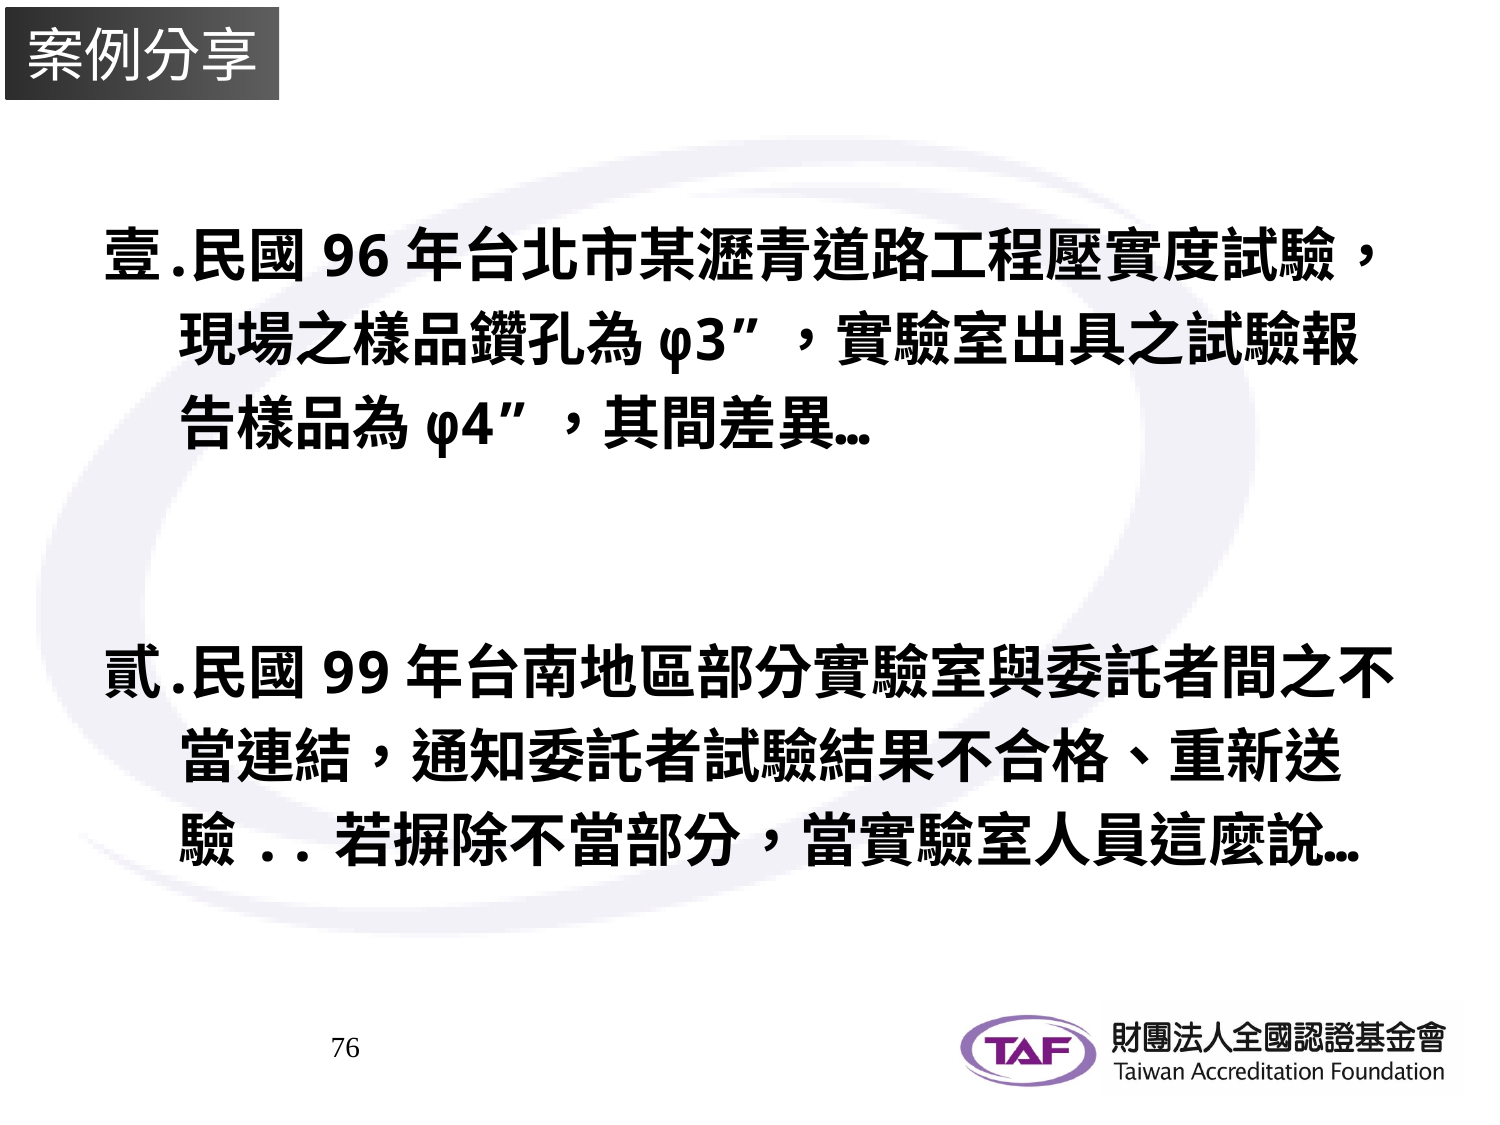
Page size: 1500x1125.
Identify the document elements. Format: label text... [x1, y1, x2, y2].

picture [937, 999, 1462, 1097]
text_box 民國96年台北市某瀝青道路工程壓實度試驗，現場之樣品鑽孔為φ3”，實驗室出具之試驗報告樣品為φ4”，其間差異… [88, 196, 1424, 464]
text_box 民國99年台南地區部分實驗室與委託者間之不當連結，通知委託者試驗結果不合格、重新送驗..若摒除不當部分，當實驗室人員這麼說… [88, 613, 1447, 881]
title 案例分享 [5, 7, 280, 100]
text_box [199, 1021, 376, 1125]
